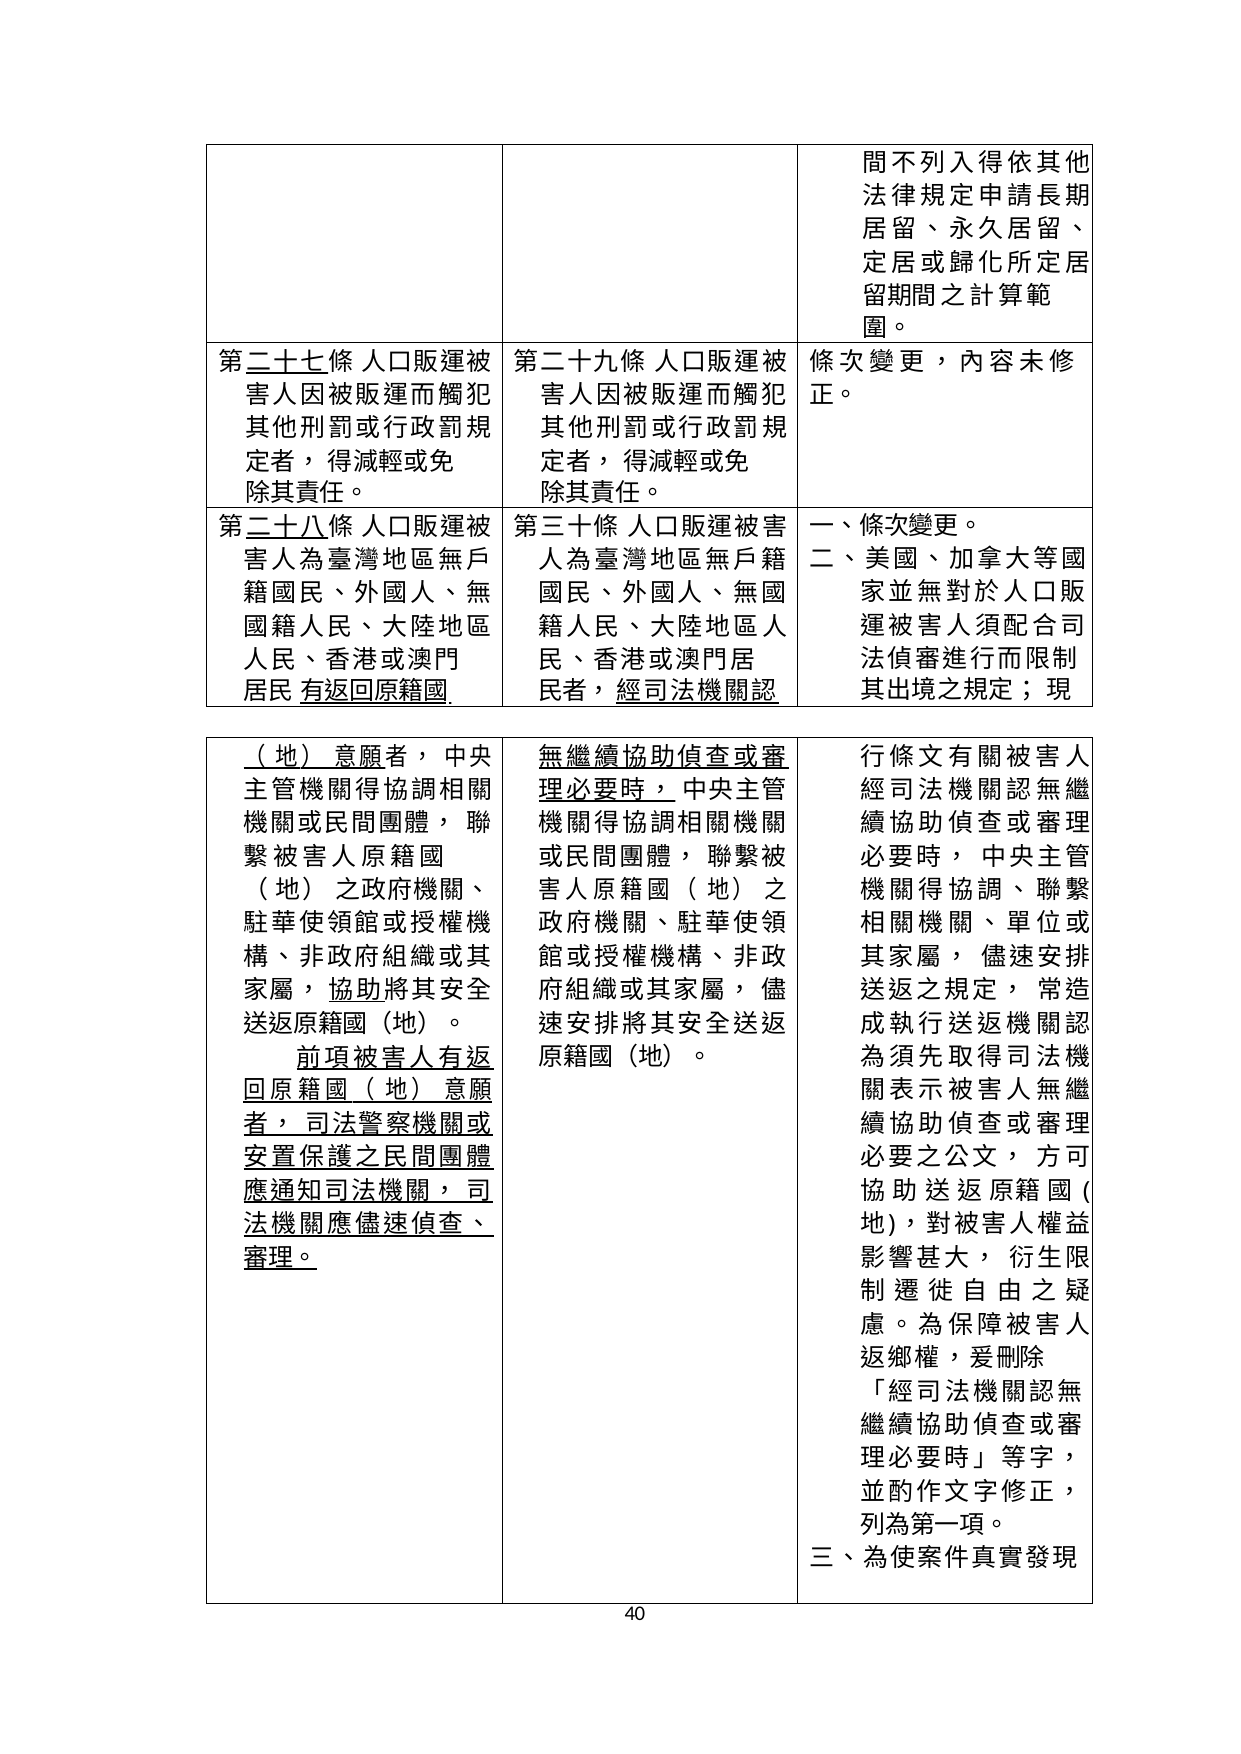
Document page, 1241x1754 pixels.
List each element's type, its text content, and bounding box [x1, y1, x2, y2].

table_cell 第二十八條 人口販運被害人為臺灣地區無戶籍國民、外國人、無國籍人民、大陸地區人民、香港或澳門 居民 有 返 回 原 籍 國 [207, 508, 502, 706]
table_cell 第二十九條 人口販運被害人因被販運而觸犯其他刑罰或行政罰規定者， 得減輕或免 除其責任。 [503, 343, 797, 507]
table_cell 第二十七條 人口販運被害人因被販運而觸犯其他刑罰或行政罰規定者， 得減輕或免 除其責任。 [207, 343, 502, 507]
table_header （ 地） 意願者， 中央主管機關得協調相關機關或民間團體， 聯繫 被 害 人 原 籍 國 （ 地） 之政府機關、駐華使領館或授權機構、非政府組織或其家屬， 協助將其安全送返原籍國（地）。 前項被害人有返 回原籍國（ 地） 意願者， 司法警察機關或安置保護之民間團體應通知司法機關， 司法機關應儘速偵查、審理。 [207, 738, 502, 1602]
table_header 無繼續協助偵查或審 理必要時， 中央主管機關得協調相關機關或民間團體， 聯繫被害人原籍國（ 地） 之政府機關、駐華使領館或授權機構、非政府組織或其家屬， 儘速安排將其安全送返原籍國（地）。 [503, 738, 797, 1602]
table_header 間不列入得依其他法律規定申請長期居留、永久居留、定居或歸化所定居留期間 之 計 算 範 圍。 [798, 145, 1092, 342]
table_cell 條次變更，內容未修正。 [798, 343, 1092, 507]
table_header 行條文有關被害人經司法機關認無繼續協助偵查或審理必要時， 中央主管機關得協調、聯繫相關機關、單位或其家屬， 儘速安排送返之規定， 常造成執行送返機關認為須先取得司法機關表示被害人無繼續協助偵查或審理必要之公文， 方可協 助 送 返 原籍 國 ( 地)，對被害人權益影響甚大， 衍生限制遷徙自由之疑慮。為保障被害人返 鄉 權 ， 爰 刪除 「經司法機關認無繼續協助偵查或審理必要時」等字，並酌作文字修正，列為第一項。 三、為使案件真實發現 [798, 738, 1092, 1602]
table_header [207, 145, 502, 342]
table_cell 第三十條 人口販運被害人為臺灣地區無戶籍國民、外國人、無國籍人民、大陸地區人民、香港或澳門居 民者， 經司法機關認 [503, 508, 797, 706]
table_cell 一、條次變更。 二、美國、加拿大等國家並無對於人口販運被害人須配合司法偵審進行而限制 其出境之規定； 現 [798, 508, 1092, 706]
table_header [503, 145, 797, 342]
